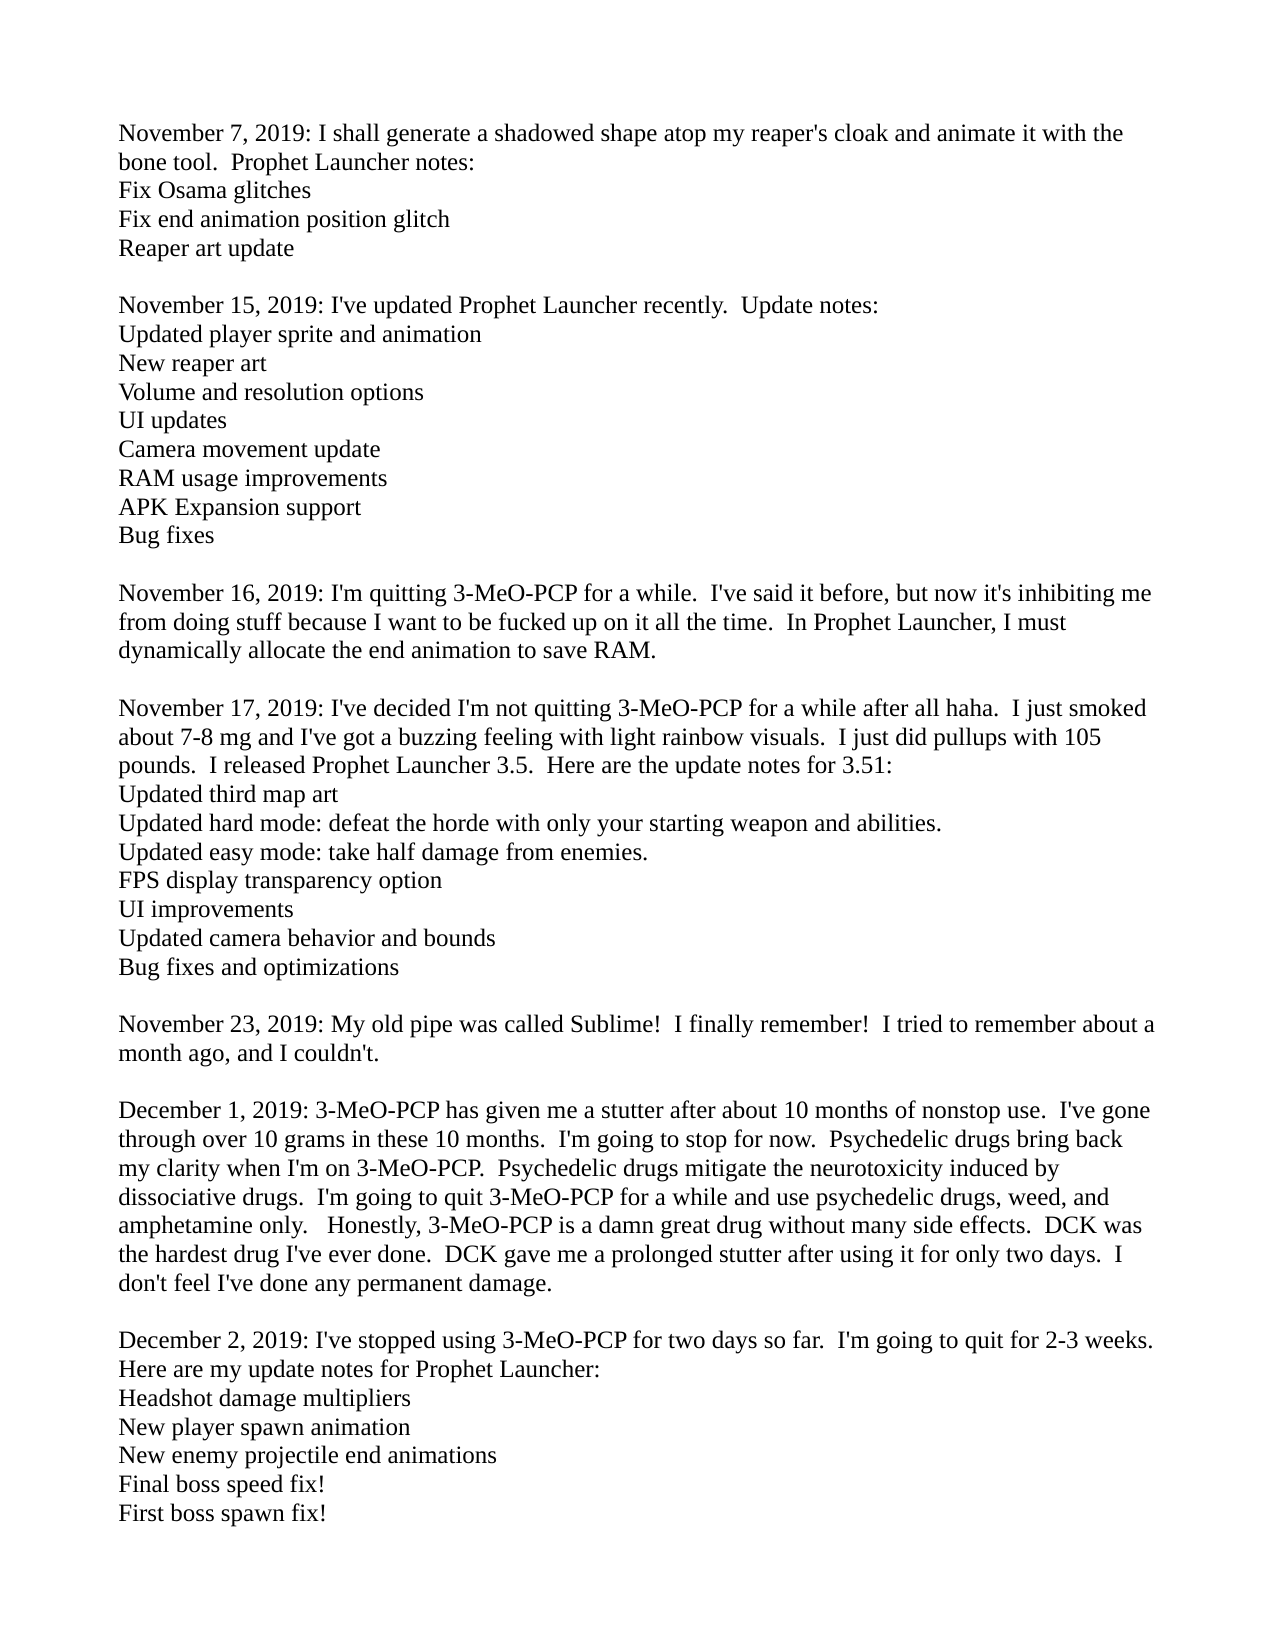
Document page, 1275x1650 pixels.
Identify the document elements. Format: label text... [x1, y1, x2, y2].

text November 7, 2019: I shall generate a shadowed shape atop my reaper's cloak and animate it with the bone tool. Prophet Launcher notes: [118, 118, 1157, 176]
text Fix end animation position glitch [118, 204, 1157, 233]
text New reaper art [118, 348, 1157, 377]
text December 2, 2019: I've stopped using 3-MeO-PCP for two days so far. I'm going to quit for 2-3 weeks. Here are my update notes for Prophet Launcher: [118, 1326, 1157, 1383]
text November 15, 2019: I've updated Prophet Launcher recently. Update notes: [118, 291, 1157, 319]
text Reaper art update [118, 233, 1157, 262]
text Bug fixes [118, 521, 1157, 549]
text November 23, 2019: My old pipe was called Sublime! I finally remember! I tried to remember about a month ago, and I couldn't. [118, 1009, 1157, 1067]
text November 17, 2019: I've decided I'm not quitting 3-MeO-PCP for a while after all haha. I just smoked about 7-8 mg and I've got a buzzing feeling with light rainbow visuals. I just did pullups with 105 pounds. I released Prophet Launcher 3.5. Here are the update notes for 3.51: [118, 693, 1157, 779]
text UI improvements [118, 894, 1157, 923]
text Updated easy mode: take half damage from enemies. [118, 837, 1157, 866]
text FPS display transparency option [118, 866, 1157, 894]
text Bug fixes and optimizations [118, 952, 1157, 981]
text Volume and resolution options [118, 377, 1157, 406]
text Camera movement update [118, 434, 1157, 463]
text New player spawn animation [118, 1412, 1157, 1441]
text APK Expansion support [118, 492, 1157, 521]
text Headshot damage multipliers [118, 1383, 1157, 1412]
text New enemy projectile end animations [118, 1441, 1157, 1469]
text Updated third map art [118, 779, 1157, 808]
text First boss spawn fix! [118, 1498, 1157, 1527]
text UI updates [118, 406, 1157, 434]
text Updated player sprite and animation [118, 319, 1157, 348]
text Updated camera behavior and bounds [118, 923, 1157, 952]
text December 1, 2019: 3-MeO-PCP has given me a stutter after about 10 months of nonstop use. I've gone through over 10 grams in these 10 months. I'm going to stop for now. Psychedelic drugs bring back my clarity when I'm on 3-MeO-PCP. Psychedelic drugs mitigate the neurotoxicity induced by dissociative drugs. I'm going to quit 3-MeO-PCP for a while and use psychedelic drugs, weed, and amphetamine only. Honestly, 3-MeO-PCP is a damn great drug without many side effects. DCK was the hardest drug I've ever done. DCK gave me a prolonged stutter after using it for only two days. I don't feel I've done any permanent damage. [118, 1096, 1157, 1297]
text Fix Osama glitches [118, 176, 1157, 204]
text Updated hard mode: defeat the horde with only your starting weapon and abilities. [118, 808, 1157, 837]
text Final boss speed fix! [118, 1469, 1157, 1498]
text RAM usage improvements [118, 463, 1157, 492]
text November 16, 2019: I'm quitting 3-MeO-PCP for a while. I've said it before, but now it's inhibiting me from doing stuff because I want to be fucked up on it all the time. In Prophet Launcher, I must dynamically allocate the end animation to save RAM. [118, 578, 1157, 664]
